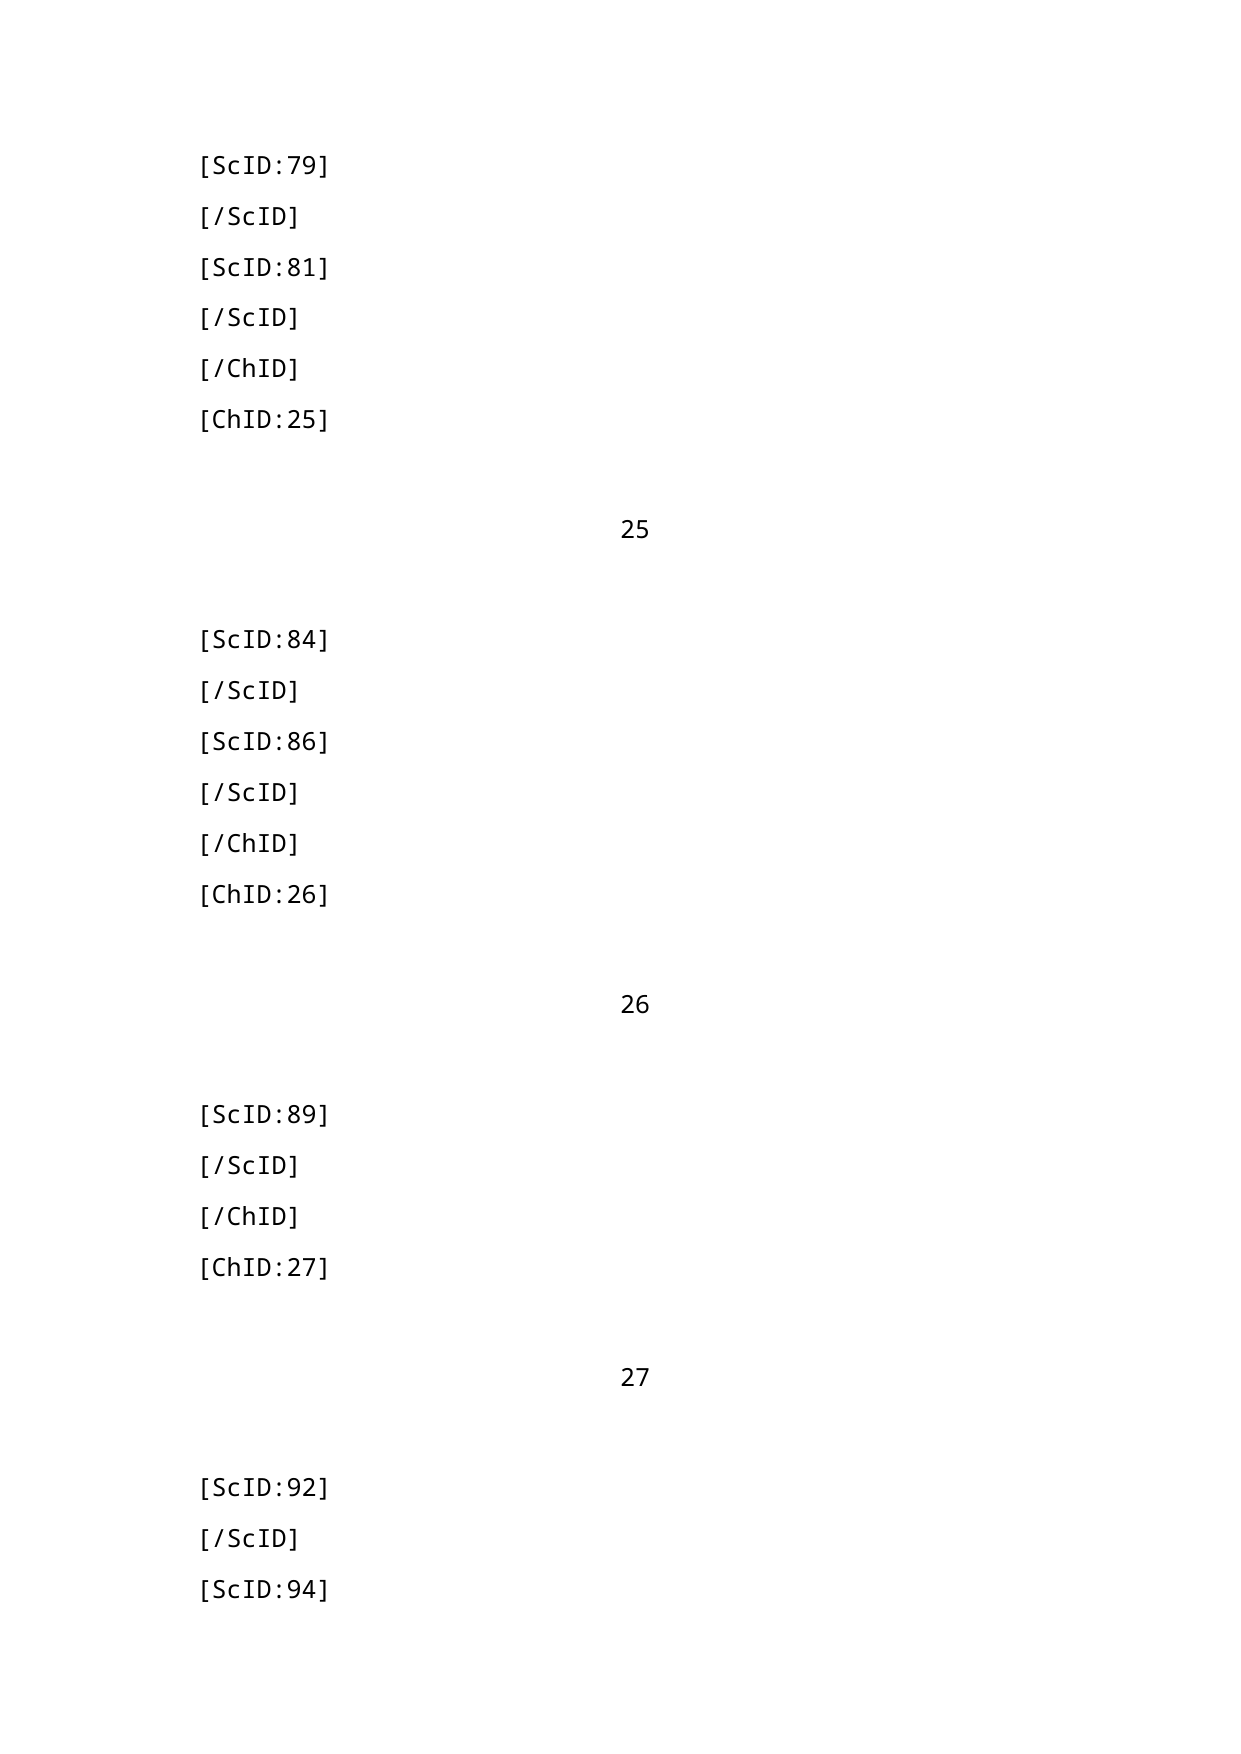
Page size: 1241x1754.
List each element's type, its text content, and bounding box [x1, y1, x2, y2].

text [ScID:94] [167, 1572, 1073, 1606]
text [/ScID] [167, 1148, 1073, 1182]
text [/ScID] [167, 198, 1073, 232]
text [/ScID] [167, 1521, 1073, 1555]
subtitle 27 [167, 1360, 1073, 1394]
text [/ChID] [167, 351, 1073, 385]
text [/ScID] [167, 300, 1073, 334]
text [ChID:27] [167, 1250, 1073, 1284]
subtitle 25 [167, 512, 1073, 546]
text [ScID:86] [167, 724, 1073, 758]
text [ScID:79] [167, 148, 1073, 182]
text [ScID:92] [167, 1470, 1073, 1504]
text [ScID:84] [167, 622, 1073, 656]
text [/ScID] [167, 673, 1073, 707]
text [/ChID] [167, 1199, 1073, 1233]
text [ScID:89] [167, 1097, 1073, 1131]
text [ScID:81] [167, 249, 1073, 283]
text [ChID:26] [167, 877, 1073, 911]
text [/ChID] [167, 826, 1073, 860]
text [ChID:25] [167, 402, 1073, 436]
subtitle 26 [167, 987, 1073, 1021]
text [/ScID] [167, 775, 1073, 809]
